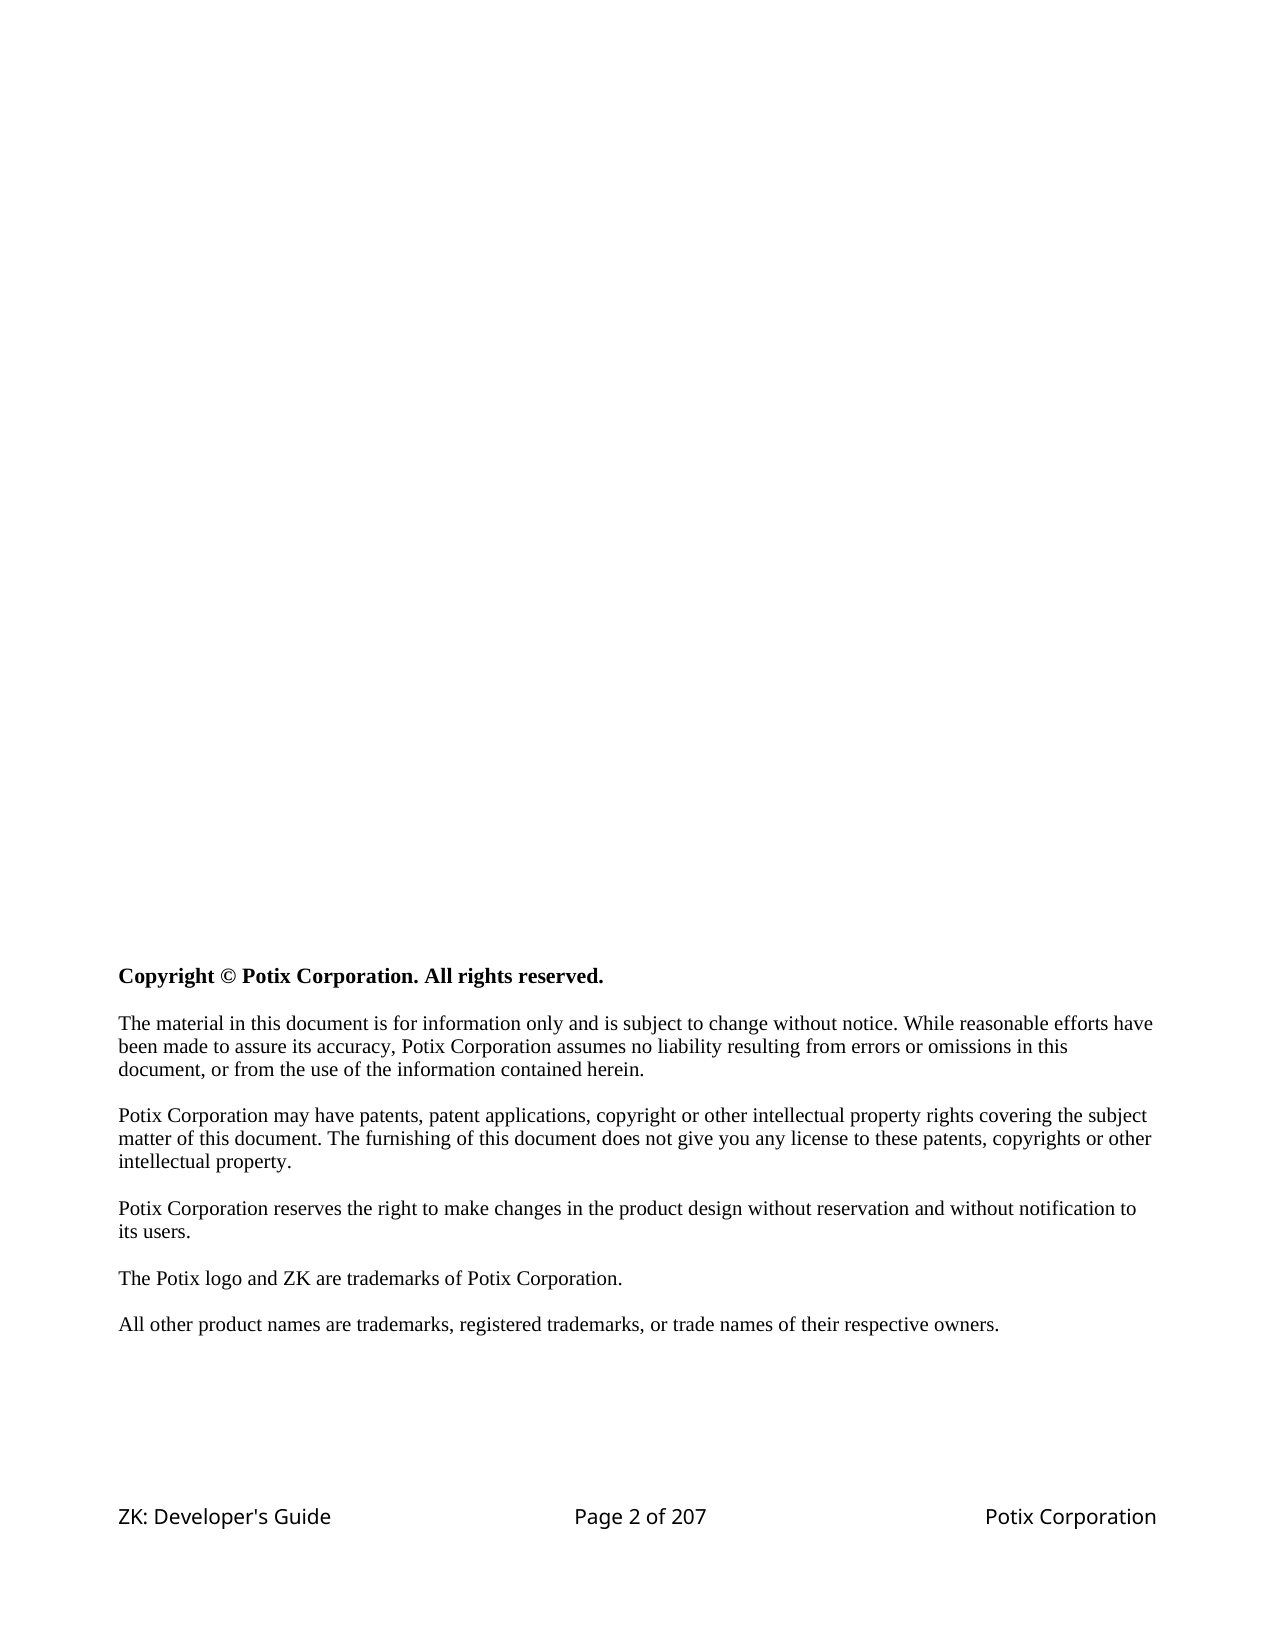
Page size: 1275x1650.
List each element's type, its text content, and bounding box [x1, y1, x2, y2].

text The Potix logo and ZK are trademarks of Potix Corporation. [118, 1267, 1157, 1289]
text Potix Corporation may have patents, patent applications, copyright or other intellectual property rights covering the subject matter of this document. The furnishing of this document does not give you any license to these patents, copyrights or other intellectual property. [118, 1104, 1157, 1173]
text The material in this document is for information only and is subject to change without notice. While reasonable efforts have been made to assure its accuracy, Potix Corporation assumes no liability resulting from errors or omissions in this document, or from the use of the information contained herein. [118, 1011, 1157, 1081]
text Potix Corporation reserves the right to make changes in the product design without reservation and without notification to its users. [118, 1197, 1157, 1243]
text All other product names are trademarks, registered trademarks, or trade names of their respective owners. [118, 1313, 1157, 1336]
text Copyright © Potix Corporation. All rights reserved. [118, 963, 1157, 988]
